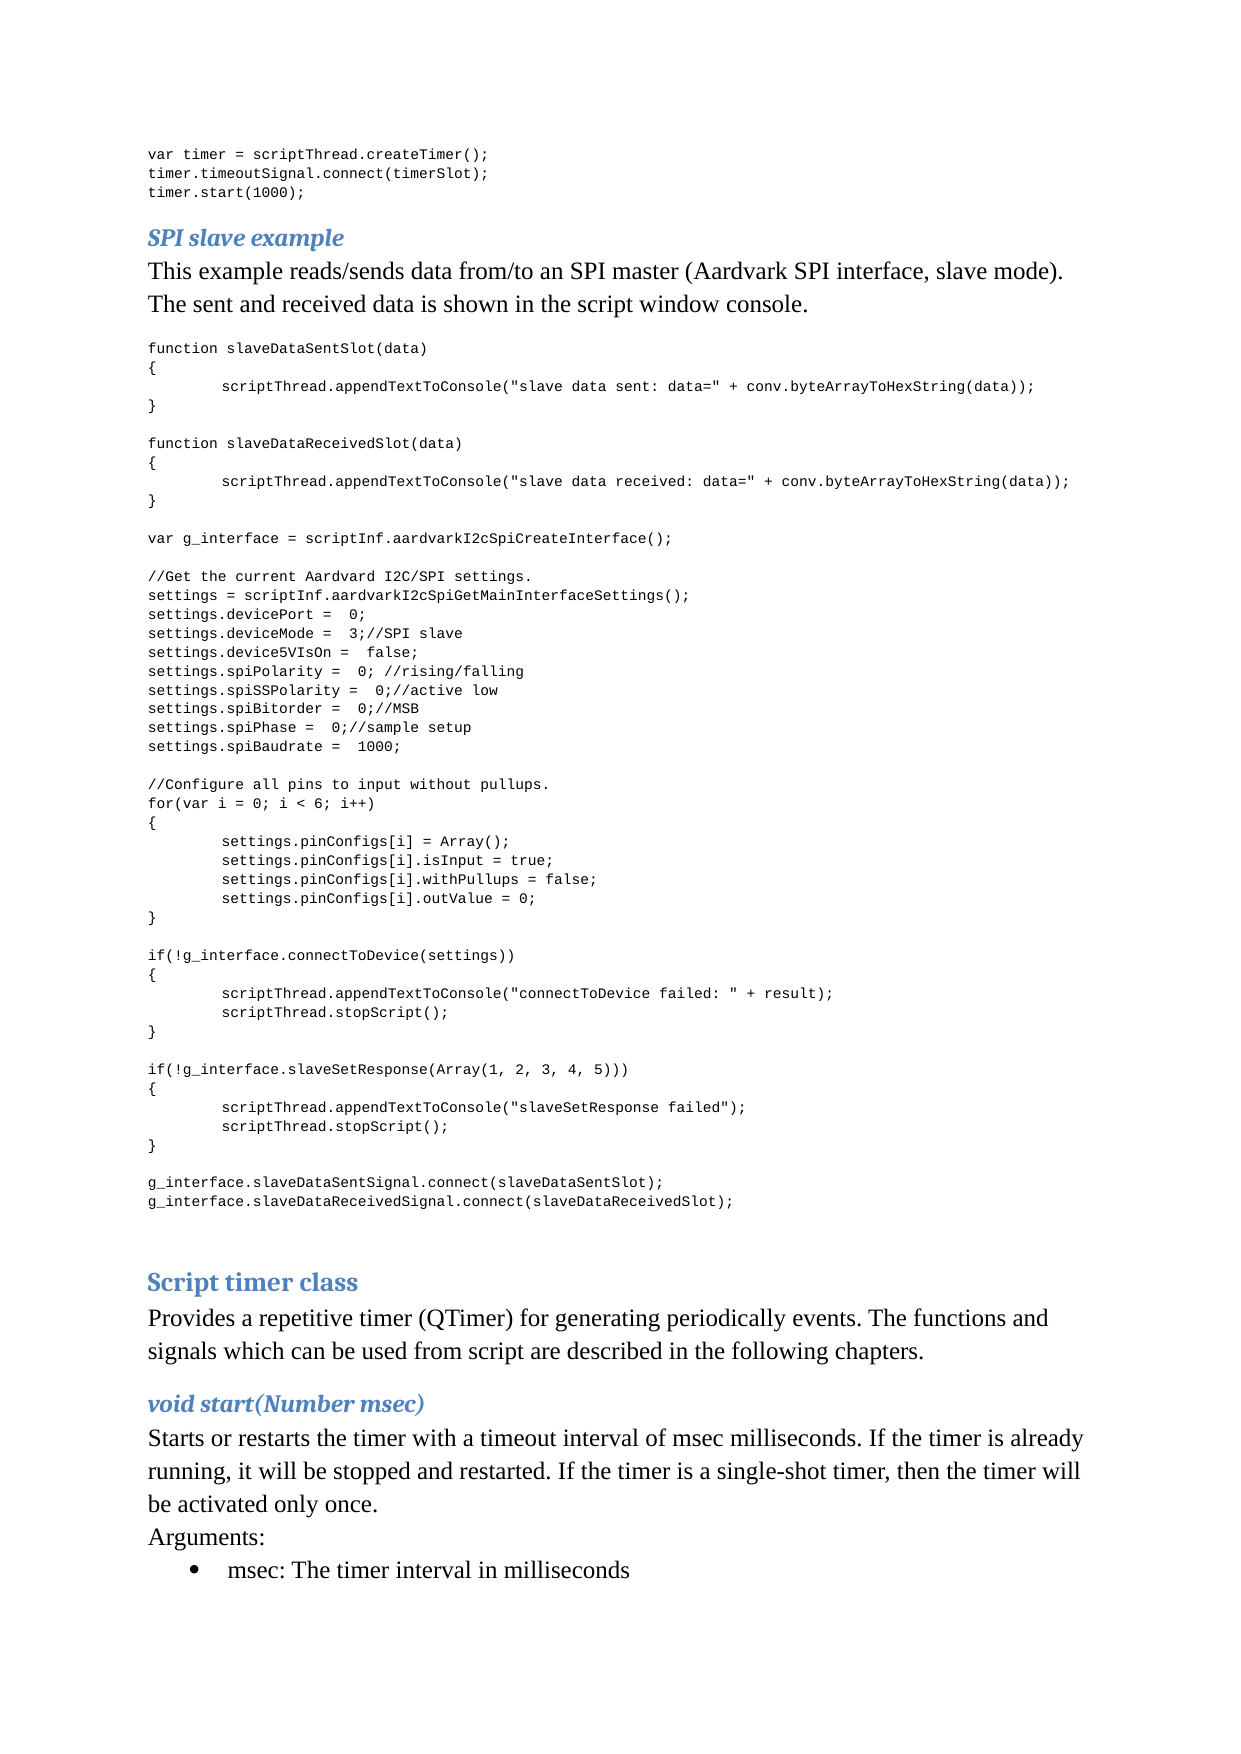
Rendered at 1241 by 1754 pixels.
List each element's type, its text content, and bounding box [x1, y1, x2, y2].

text { [148, 1081, 1093, 1097]
text settings = scriptInf.aardvarkI2cSpiGetMainInterfaceSettings(); [148, 588, 1093, 604]
text //Configure all pins to input without pullups. [148, 777, 1093, 794]
text } [148, 493, 1093, 510]
text for(var i = 0; i < 6; i++) [148, 796, 1093, 813]
text settings.pinConfigs[i].outValue = 0; [148, 891, 1093, 908]
text scriptThread.appendTextToConsole("slave data sent: data=" + conv.byteArrayToHexString(data)); [148, 379, 1093, 396]
text if(!g_interface.slaveSetResponse(Array(1, 2, 3, 4, 5))) [148, 1062, 1093, 1078]
text g_interface.slaveDataSentSignal.connect(slaveDataSentSlot); [148, 1176, 1093, 1192]
text scriptThread.stopScript(); [148, 1005, 1093, 1022]
text timer.start(1000); [148, 186, 1093, 202]
subtitle void start(Number msec) [148, 1390, 1093, 1419]
text settings.pinConfigs[i].withPullups = false; [148, 872, 1093, 889]
text settings.spiSSPolarity = 0;//active low [148, 683, 1093, 699]
text settings.spiBitorder = 0;//MSB [148, 702, 1093, 718]
list msec: The timer interval in milliseconds [190, 1555, 1093, 1584]
text Provides a repetitive timer (QTimer) for generating periodically events. The functions and signals which can be used from script are described in the following chapters. [148, 1303, 1093, 1365]
text var g_interface = scriptInf.aardvarkI2cSpiCreateInterface(); [148, 531, 1093, 548]
text scriptThread.stopScript(); [148, 1119, 1093, 1135]
text { [148, 360, 1093, 377]
text } [148, 1024, 1093, 1041]
subtitle SPI slave example [148, 223, 1093, 252]
text g_interface.slaveDataReceivedSignal.connect(slaveDataReceivedSlot); [148, 1194, 1093, 1211]
text function slaveDataSentSlot(data) [148, 341, 1093, 358]
subtitle Script timer class [148, 1267, 1093, 1298]
text settings.spiPolarity = 0; //rising/falling [148, 664, 1093, 680]
text settings.spiBaudrate = 1000; [148, 739, 1093, 756]
text { [148, 967, 1093, 984]
text settings.spiPhase = 0;//sample setup [148, 721, 1093, 737]
text Starts or restarts the timer with a timeout interval of msec milliseconds. If the timer is already running, it will be stopped and restarted. If the timer is a single-shot timer, then the timer will be activated only once. [148, 1423, 1093, 1518]
text This example reads/sends data from/to an SPI master (Aardvark SPI interface, slave mode). The sent and received data is shown in the script window console. [148, 256, 1093, 318]
text settings.pinConfigs[i].isInput = true; [148, 853, 1093, 870]
text scriptThread.appendTextToConsole("slave data received: data=" + conv.byteArrayToHexString(data)); [148, 474, 1093, 491]
text settings.pinConfigs[i] = Array(); [148, 834, 1093, 851]
text Arguments: [148, 1522, 1093, 1551]
text settings.devicePort = 0; [148, 607, 1093, 623]
text } [148, 398, 1093, 415]
text scriptThread.appendTextToConsole("slaveSetResponse failed"); [148, 1100, 1093, 1116]
text if(!g_interface.connectToDevice(settings)) [148, 948, 1093, 965]
text { [148, 455, 1093, 472]
text } [148, 910, 1093, 927]
text scriptThread.appendTextToConsole("connectToDevice failed: " + result); [148, 986, 1093, 1003]
text var timer = scriptThread.createTimer(); [148, 148, 1093, 164]
text //Get the current Aardvard I2C/SPI settings. [148, 569, 1093, 586]
text } [148, 1138, 1093, 1154]
text { [148, 815, 1093, 832]
text function slaveDataReceivedSlot(data) [148, 436, 1093, 453]
text settings.deviceMode = 3;//SPI slave [148, 626, 1093, 642]
text settings.device5VIsOn = false; [148, 645, 1093, 661]
text timer.timeoutSignal.connect(timerSlot); [148, 167, 1093, 183]
